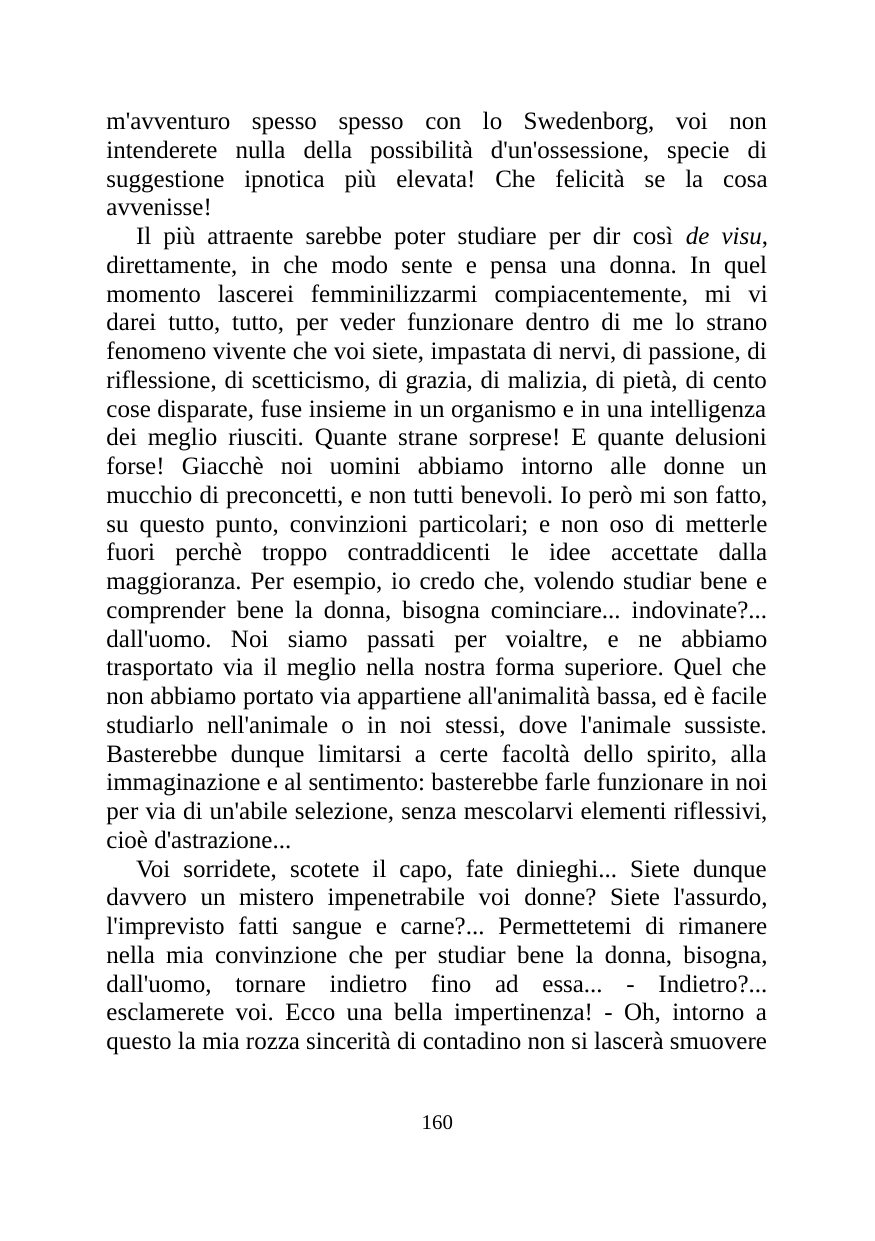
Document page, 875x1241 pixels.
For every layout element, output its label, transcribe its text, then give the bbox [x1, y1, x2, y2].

text m'avventuro spesso spesso con lo Swedenborg, voi non intenderete nulla della possibilità d'un'ossessione, specie di suggestione ipnotica più elevata! Che felicità se la cosa avvenisse! [106, 106, 768, 221]
text Voi sorridete, scotete il capo, fate dinieghi... Siete dunque davvero un mistero impenetrabile voi donne? Siete l'assurdo, l'imprevisto fatti sangue e carne?... Permettetemi di rimanere nella mia convinzione che per studiar bene la donna, bisogna, dall'uomo, tornare indietro fino ad essa... - Indietro?... esclamerete voi. Ecco una bella impertinenza! - Oh, intorno a questo la mia rozza sincerità di contadino non si lascerà smuovere [106, 854, 768, 1055]
text Il più attraente sarebbe poter studiare per dir così de visu, direttamente, in che modo sente e pensa una donna. In quel momento lascerei femminilizzarmi compiacentemente, mi vi darei tutto, tutto, per veder funzionare dentro di me lo strano fenomeno vivente che voi siete, impastata di nervi, di passione, di riflessione, di scetticismo, di grazia, di malizia, di pietà, di cento cose disparate, fuse insieme in un organismo e in una intelligenza dei meglio riusciti. Quante strane sorprese! E quante delusioni forse! Giacchè noi uomini abbiamo intorno alle donne un mucchio di preconcetti, e non tutti benevoli. Io però mi son fatto, su questo punto, convinzioni particolari; e non oso di metterle fuori perchè troppo contraddicenti le idee accettate dalla maggioranza. Per esempio, io credo che, volendo studiar bene e comprender bene la donna, bisogna cominciare... indovinate?... dall'uomo. Noi siamo passati per voialtre, e ne abbiamo trasportato via il meglio nella nostra forma superiore. Quel che non abbiamo portato via appartiene all'animalità bassa, ed è facile studiarlo nell'animale o in noi stessi, dove l'animale sussiste. Basterebbe dunque limitarsi a certe facoltà dello spirito, alla immaginazione e al sentimento: basterebbe farle funzionare in noi per via di un'abile selezione, senza mescolarvi elementi riflessivi, cioè d'astrazione... [106, 221, 768, 854]
